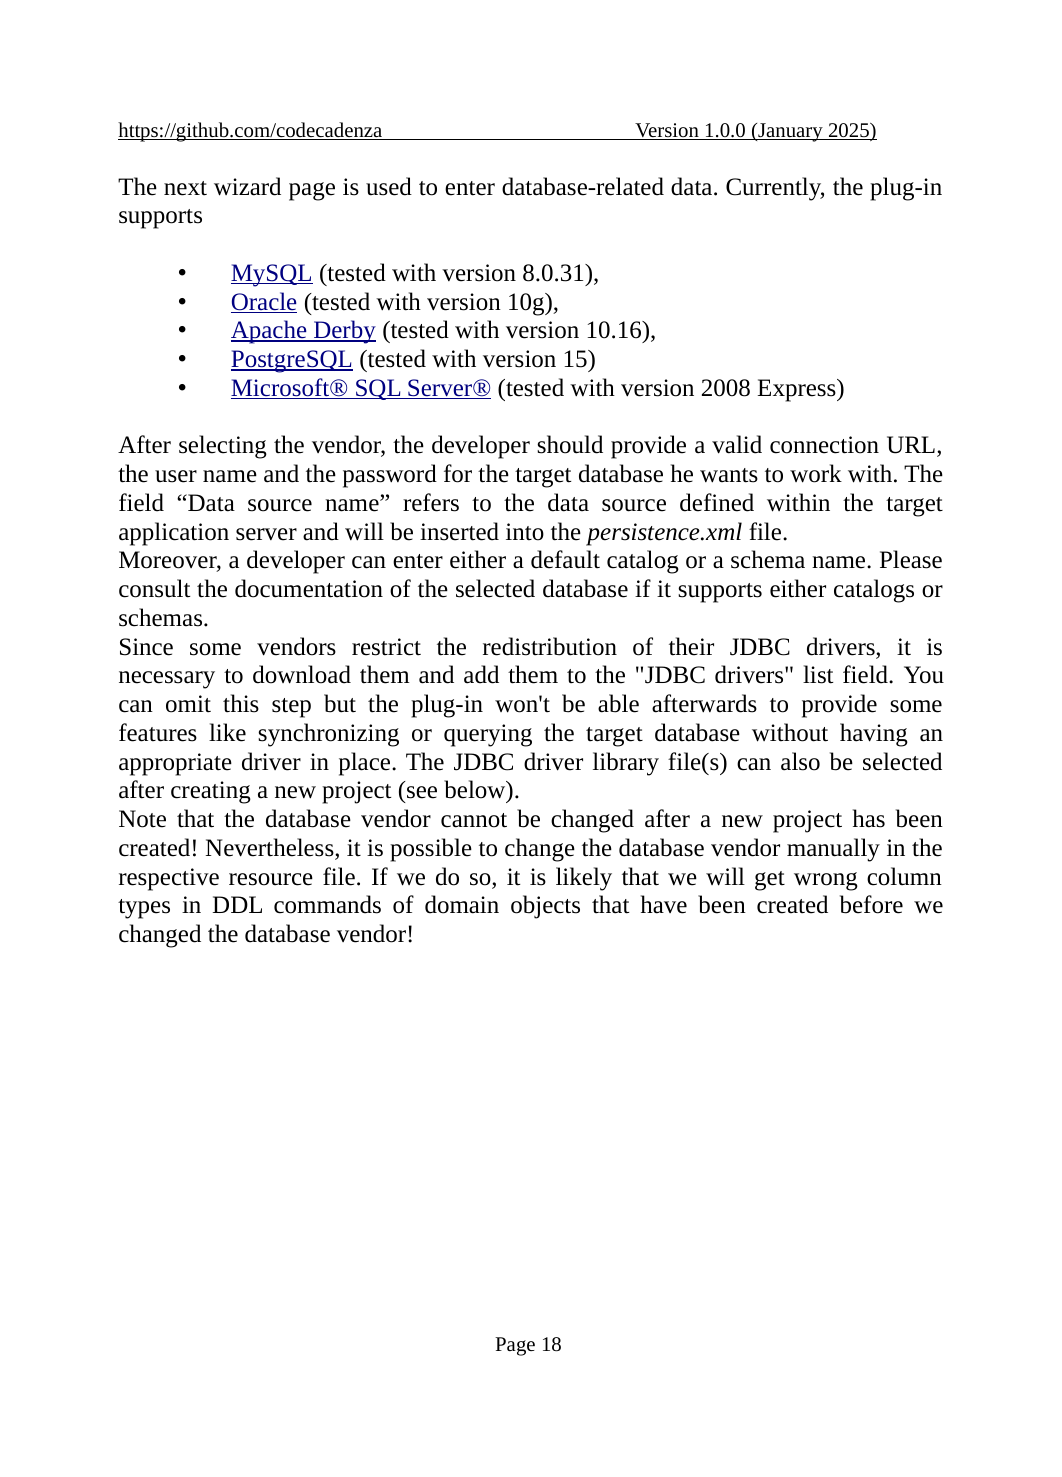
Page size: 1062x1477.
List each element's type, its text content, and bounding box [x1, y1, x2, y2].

text Note that the database vendor cannot be changed after a new project has been created! Nevertheless, it is possible to change the database vendor manually in the respective resource file. If we do so, it is likely that we will get wrong column types in DDL commands of domain objects that have been created before we changed the database vendor! [118, 804, 944, 948]
list Apache Derby (tested with version 10.16), [178, 315, 944, 344]
list Microsoft® SQL Server® (tested with version 2008 Express) [178, 373, 944, 402]
text Moreover, a developer can enter either a default catalog or a schema name. Please consult the documentation of the selected database if it supports either catalogs or schemas. [118, 545, 944, 632]
list MySQL (tested with version 8.0.31), [178, 258, 944, 287]
text After selecting the vendor, the developer should provide a valid connection URL, the user name and the password for the target database he wants to work with. The field “Data source name” refers to the data source defined within the target application server and will be inserted into the persistence.xml file. [118, 430, 944, 545]
list Oracle (tested with version 10g), [178, 287, 944, 315]
list PostgreSQL (tested with version 15) [178, 344, 944, 373]
text The next wizard page is used to enter database-related data. Currently, the plug-in supports [118, 172, 944, 229]
text Since some vendors restrict the redistribution of their JDBC drivers, it is necessary to download them and add them to the "JDBC drivers" list field. You can omit this step but the plug-in won't be able afterwards to provide some features like synchronizing or querying the target database without having an appropriate driver in place. The JDBC driver library file(s) can also be selected after creating a new project (see below). [118, 632, 944, 804]
